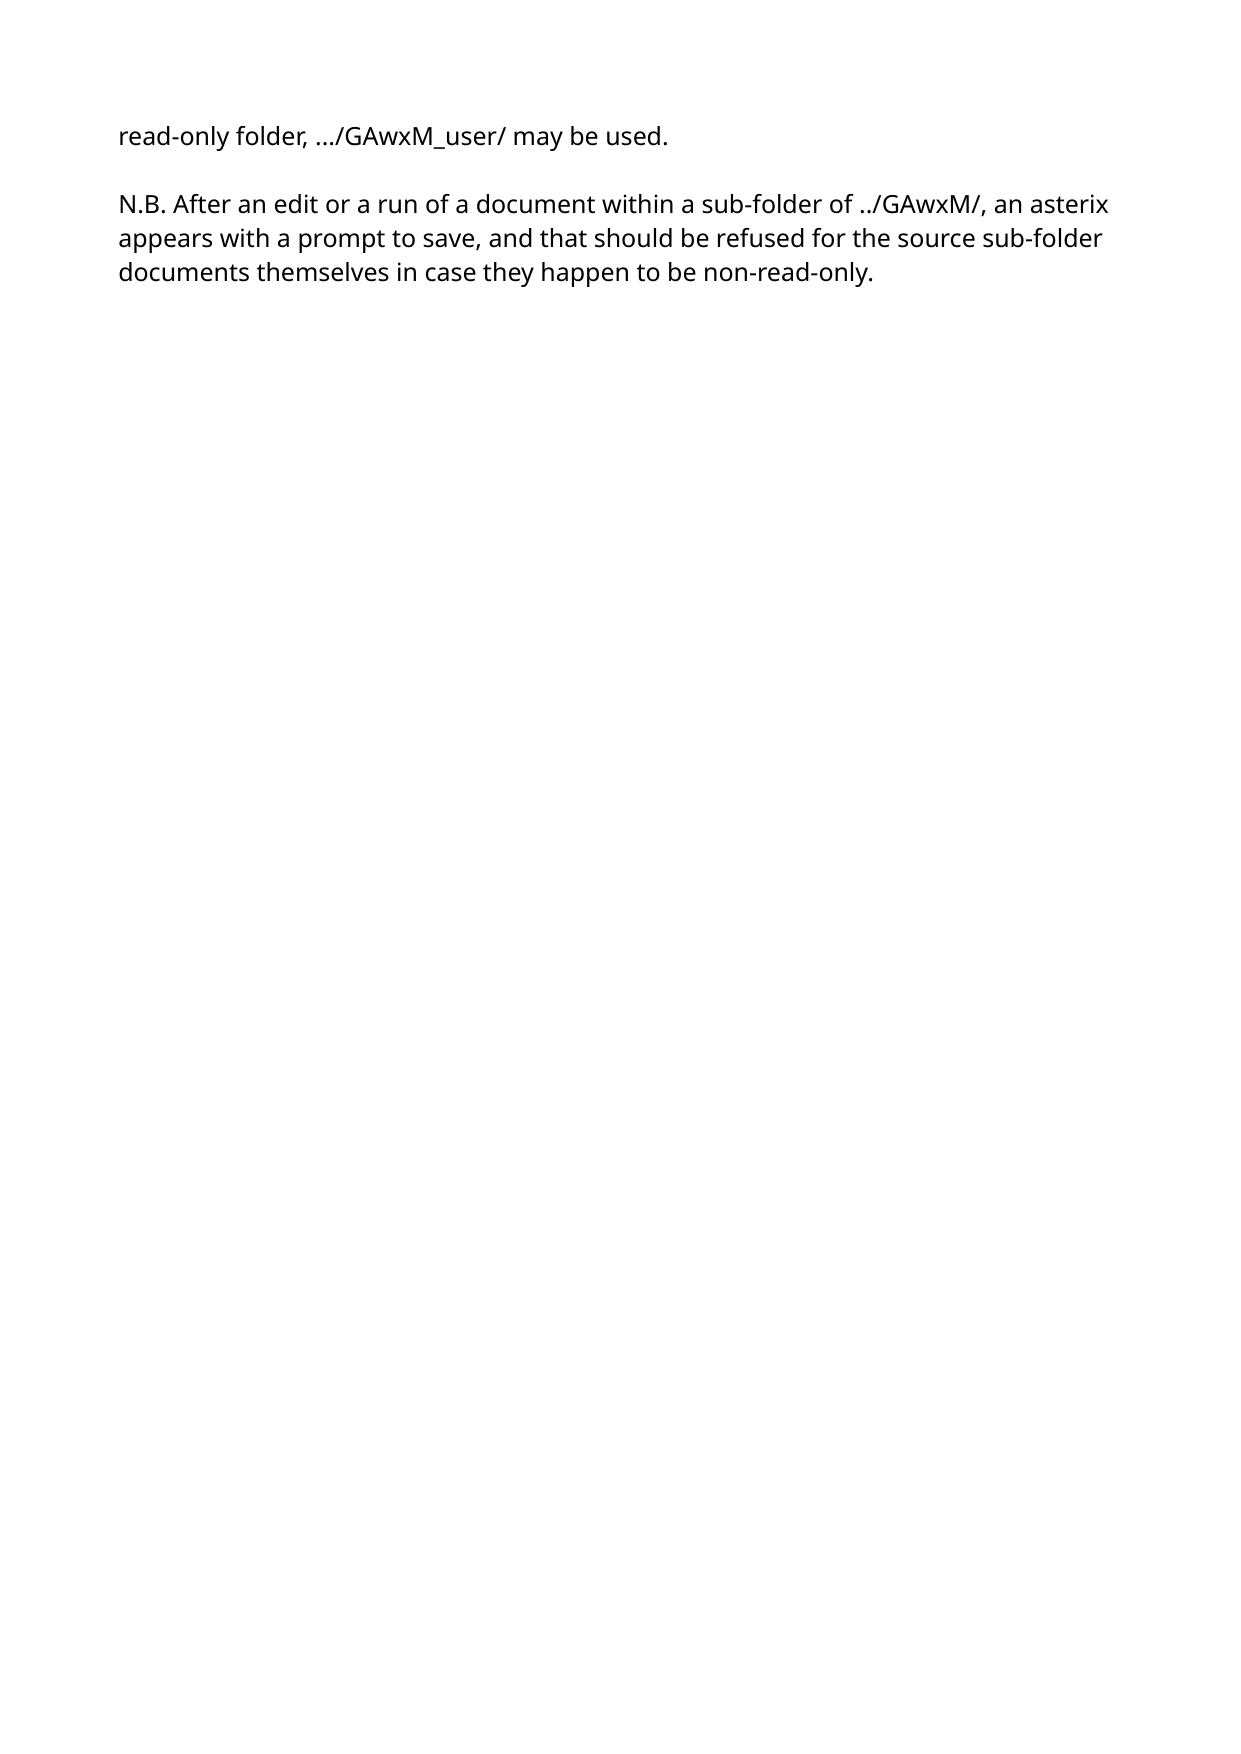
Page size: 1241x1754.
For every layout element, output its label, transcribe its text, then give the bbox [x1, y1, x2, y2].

text read-only folder, .../GAwxM_user/ may be used. [118, 118, 1122, 152]
text N.B. After an edit or a run of a document within a sub-folder of ../GAwxM/, an asterix appears with a prompt to save, and that should be refused for the source sub-folder documents themselves in case they happen to be non-read-only. [118, 186, 1122, 288]
